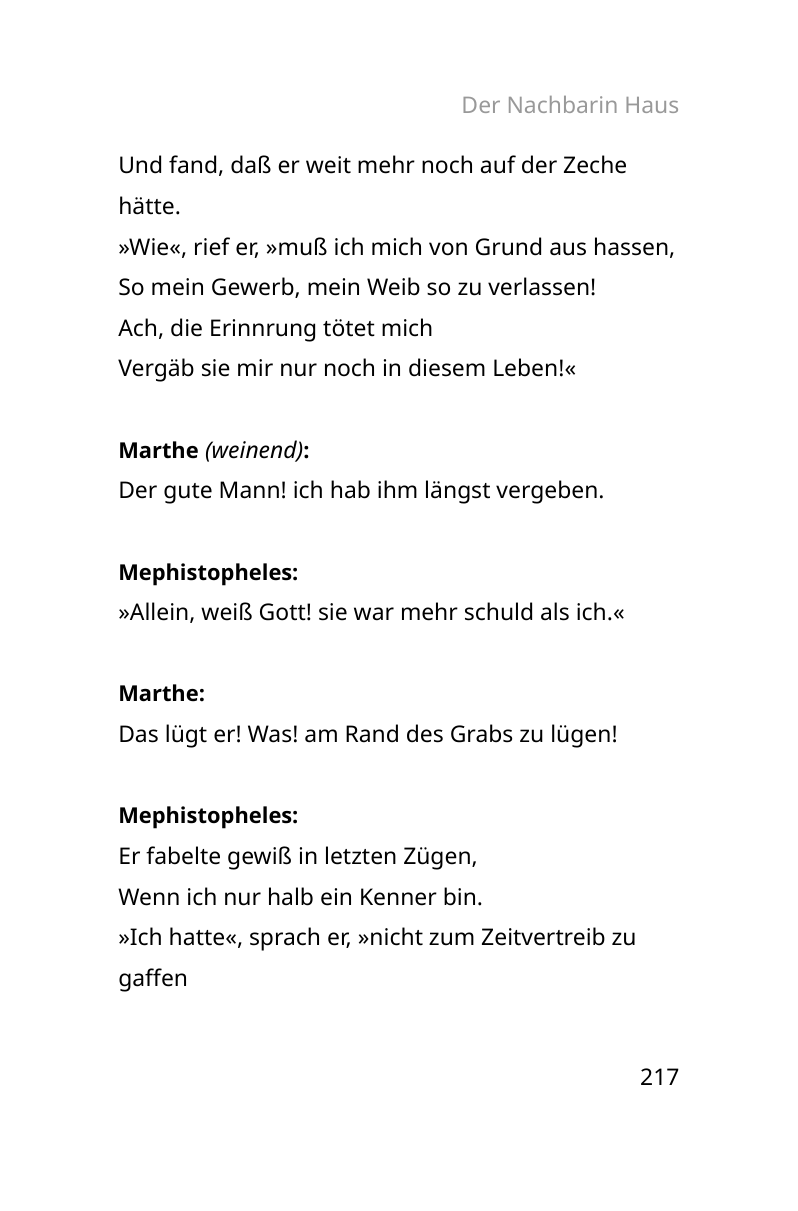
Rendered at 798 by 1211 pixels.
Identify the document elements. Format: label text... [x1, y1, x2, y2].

text Und fand, daß er weit mehr noch auf der Zeche hätte. »Wie«, rief er, »muß ich mich von Grund aus hassen, So mein Gewerb, mein Weib so zu verlassen! Ach, die Erinnrung tötet mich Vergäb sie mir nur noch in diesem Leben!« [118, 149, 679, 384]
text Marthe (weinend): Der gute Mann! ich hab ihm längst vergeben. [118, 411, 679, 506]
text Mephistopheles: »Allein, weiß Gott! sie war mehr schuld als ich.« [118, 533, 679, 627]
text Marthe: Das lügt er! Was! am Rand des Grabs zu lügen! [118, 654, 679, 749]
text Mephistopheles: Er fabelte gewiß in letzten Zügen, Wenn ich nur halb ein Kenner bin. »Ich hatte«, sprach er, »nicht zum Zeitvertreib zu gaffen [118, 776, 679, 993]
